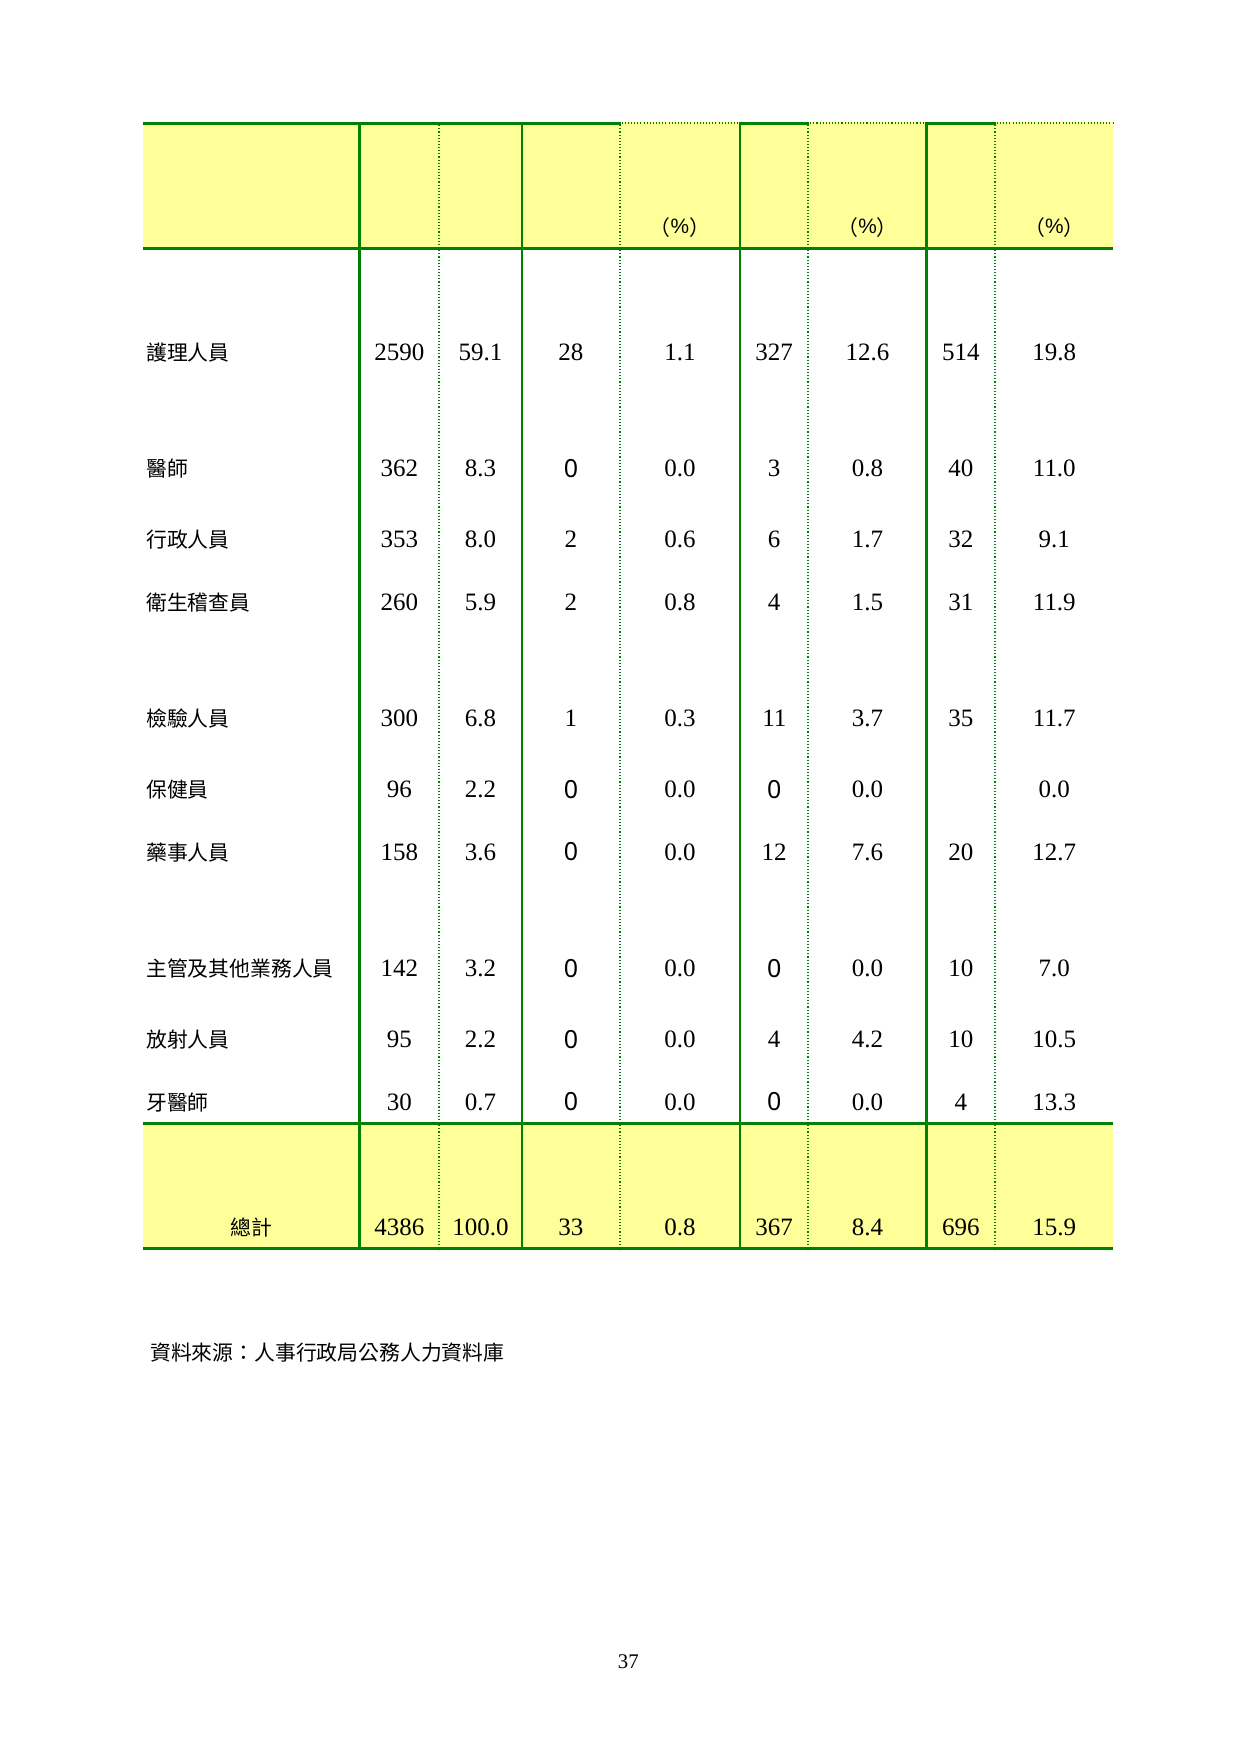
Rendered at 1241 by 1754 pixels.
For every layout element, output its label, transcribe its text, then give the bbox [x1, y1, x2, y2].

table_cell 95 [361, 989, 439, 1059]
table_cell 0.3 [620, 622, 739, 738]
table_cell 0.0 [620, 810, 739, 872]
table_cell 4 [928, 1060, 995, 1122]
table_cell 3.6 [439, 810, 521, 872]
table_cell 11.7 [995, 622, 1113, 738]
table_cell 514 [928, 250, 995, 372]
table_cell 檢驗人員 [143, 622, 358, 738]
table_cell 142 [361, 872, 439, 988]
table_cell （%） [995, 122, 1113, 247]
table_cell 5.9 [439, 560, 521, 622]
table_cell 59.1 [439, 250, 521, 372]
table_cell 9.1 [995, 489, 1113, 559]
table_cell 15.9 [995, 1125, 1113, 1247]
table_cell 行政人員 [143, 489, 358, 559]
table_cell 327 [741, 250, 808, 372]
table_cell 1 [523, 622, 619, 738]
table_cell 30 [361, 1060, 439, 1122]
table_cell 353 [361, 489, 439, 559]
table_cell 362 [361, 372, 439, 488]
table_cell 7.0 [995, 872, 1113, 988]
table_cell 12.6 [808, 250, 925, 372]
table_cell 6.8 [439, 622, 521, 738]
table_cell 0 [523, 739, 619, 809]
table_cell 牙醫師 [143, 1060, 358, 1122]
table_cell 0 [741, 739, 808, 809]
table_cell 10 [928, 872, 995, 988]
table_cell 0.0 [620, 989, 739, 1059]
table_cell [928, 739, 995, 809]
table_cell 0 [741, 1060, 808, 1122]
table_cell 2 [523, 560, 619, 622]
table_cell 10.5 [995, 989, 1113, 1059]
table_cell 13.3 [995, 1060, 1113, 1122]
table_cell 0.0 [620, 739, 739, 809]
table_cell 7.6 [808, 810, 925, 872]
table_cell （%） [808, 122, 925, 247]
table_cell 12 [741, 810, 808, 872]
table_cell 12.7 [995, 810, 1113, 872]
table_cell 0.0 [620, 872, 739, 988]
table_cell 0.0 [808, 739, 925, 809]
table_cell 0.8 [808, 372, 925, 488]
table_cell 2.2 [439, 739, 521, 809]
table_cell 0.6 [620, 489, 739, 559]
table_cell 0.0 [620, 372, 739, 488]
table_cell 0 [741, 872, 808, 988]
table_cell 4.2 [808, 989, 925, 1059]
table_cell 6 [741, 489, 808, 559]
table_cell 96 [361, 739, 439, 809]
table_cell 3.7 [808, 622, 925, 738]
table_cell 0 [523, 872, 619, 988]
table_cell 32 [928, 489, 995, 559]
table_cell 主管及其他業務人員 [143, 872, 358, 988]
table_cell 0.7 [439, 1060, 521, 1122]
table_cell 19.8 [995, 250, 1113, 372]
table_cell 總計 [143, 1125, 358, 1247]
table_cell 0.0 [808, 1060, 925, 1122]
table_cell 31 [928, 560, 995, 622]
table_cell 藥事人員 [143, 810, 358, 872]
table_cell 4386 [361, 1125, 439, 1247]
table_cell （%） [620, 122, 739, 247]
table_cell [523, 125, 619, 247]
table_cell 醫師 [143, 372, 358, 488]
table_cell 1.7 [808, 489, 925, 559]
table_cell 1.1 [620, 250, 739, 372]
table_cell [741, 125, 808, 247]
table_cell 0.8 [620, 1125, 739, 1247]
table_cell 放射人員 [143, 989, 358, 1059]
table_cell 保健員 [143, 739, 358, 809]
table_cell 0 [523, 372, 619, 488]
table_cell 3.2 [439, 872, 521, 988]
text 資料來源：人事行政局公務人力資料庫 [150, 1309, 1106, 1372]
table_cell 10 [928, 989, 995, 1059]
table_cell 0.0 [808, 872, 925, 988]
table_cell 2590 [361, 250, 439, 372]
table_cell 20 [928, 810, 995, 872]
table_cell [439, 125, 521, 247]
table_cell 0 [523, 1060, 619, 1122]
table_cell [361, 125, 439, 247]
table_cell 4 [741, 560, 808, 622]
table_cell 8.4 [808, 1125, 925, 1247]
table_cell 8.0 [439, 489, 521, 559]
table_cell 40 [928, 372, 995, 488]
table_cell [928, 125, 995, 247]
table_cell 28 [523, 250, 619, 372]
table_cell 0 [523, 810, 619, 872]
table_cell 0.8 [620, 560, 739, 622]
table_cell 300 [361, 622, 439, 738]
table_cell 2.2 [439, 989, 521, 1059]
table_cell 696 [928, 1125, 995, 1247]
table_cell 158 [361, 810, 439, 872]
table_cell 衛生稽查員 [143, 560, 358, 622]
table_cell 35 [928, 622, 995, 738]
table_cell 33 [523, 1125, 619, 1247]
table_cell 11.0 [995, 372, 1113, 488]
table_cell 11.9 [995, 560, 1113, 622]
table_cell 1.5 [808, 560, 925, 622]
table_header [143, 125, 358, 247]
table_cell 11 [741, 622, 808, 738]
table_cell 0.0 [620, 1060, 739, 1122]
table_cell 2 [523, 489, 619, 559]
table_cell 0.0 [995, 739, 1113, 809]
table_cell 8.3 [439, 372, 521, 488]
table_cell 4 [741, 989, 808, 1059]
table_cell 3 [741, 372, 808, 488]
table_cell 260 [361, 560, 439, 622]
table_cell 護理人員 [143, 250, 358, 372]
table_cell 100.0 [439, 1125, 521, 1247]
table_cell 367 [741, 1125, 808, 1247]
table_cell 0 [523, 989, 619, 1059]
